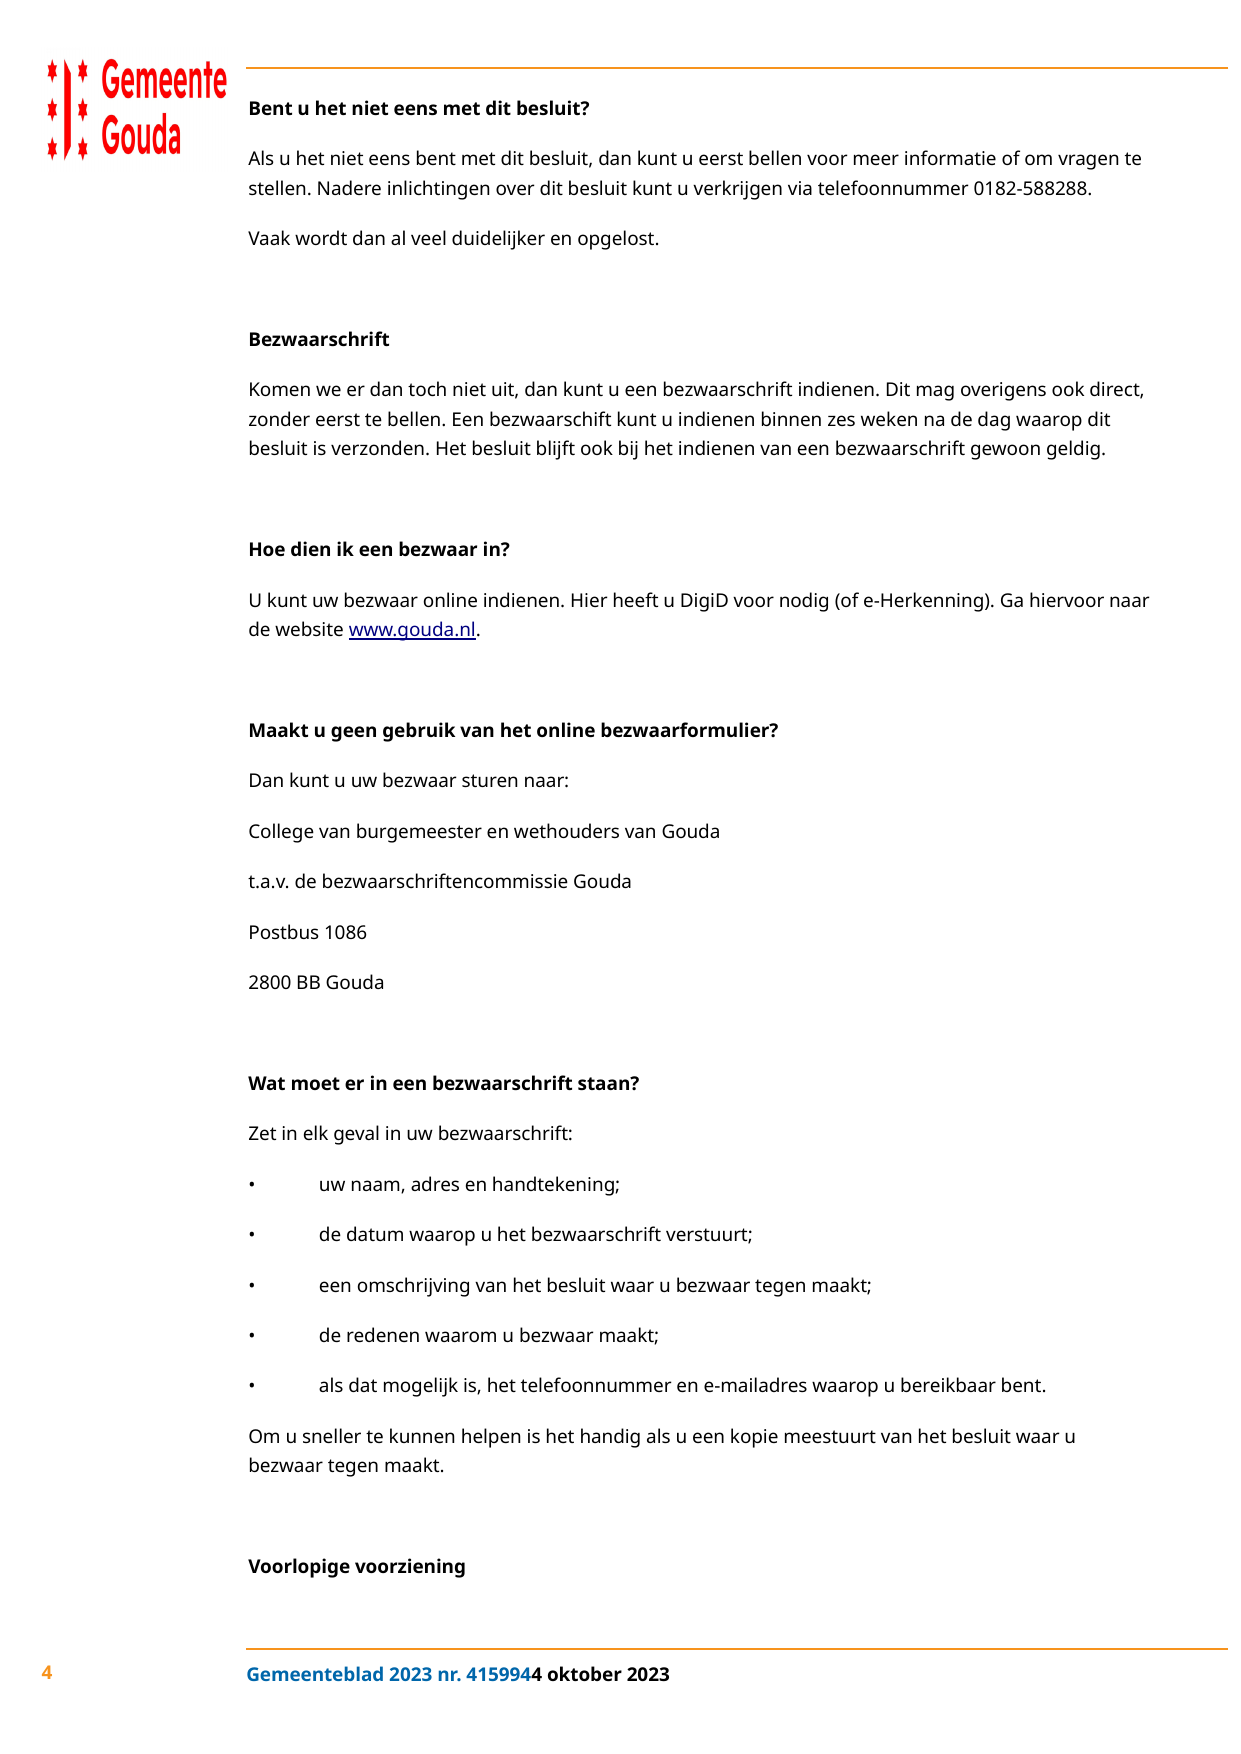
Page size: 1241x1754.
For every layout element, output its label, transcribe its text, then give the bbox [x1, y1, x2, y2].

text Bezwaarschrift [248, 326, 1152, 352]
text • de datum waarop u het bezwaarschrift verstuurt; [248, 1221, 1152, 1247]
text Zet in elk geval in uw bezwaarschrift: [248, 1121, 1152, 1146]
text Voorlopige voorziening [248, 1553, 1152, 1579]
text • een omschrijving van het besluit waar u bezwaar tegen maakt; [248, 1272, 1152, 1298]
text Wat moet er in een bezwaarschrift staan? [248, 1070, 1152, 1096]
text College van burgemeester en wethouders van Gouda [248, 818, 1152, 844]
text Postbus 1086 [248, 919, 1152, 945]
text Om u sneller te kunnen helpen is het handig als u een kopie meestuurt van het besluit waar u bezwaar tegen maakt. [248, 1423, 1152, 1478]
text U kunt uw bezwaar online indienen. Hier heeft u DigiD voor nodig (of e-Herkenning). Ga hiervoor naar de website www.gouda.nl. [248, 587, 1152, 642]
text • uw naam, adres en handtekening; [248, 1171, 1152, 1197]
text Dan kunt u uw bezwaar sturen naar: [248, 768, 1152, 793]
text Hoe dien ik een bezwaar in? [248, 536, 1152, 562]
text Komen we er dan toch niet uit, dan kunt u een bezwaarschrift indienen. Dit mag overigens ook direct, zonder eerst te bellen. Een bezwaarschift kunt u indienen binnen zes weken na de dag waarop dit besluit is verzonden. Het besluit blijft ook bij het indienen van een bezwaarschrift gewoon geldig. [248, 376, 1152, 461]
text 2800 BB Gouda [248, 969, 1152, 995]
text Maakt u geen gebruik van het online bezwaarformulier? [248, 717, 1152, 743]
text Vaak wordt dan al veel duidelijker en opgelost. [248, 225, 1152, 251]
text Bent u het niet eens met dit besluit? [248, 95, 1152, 121]
picture [41, 47, 231, 172]
text • de redenen waarom u bezwaar maakt; [248, 1322, 1152, 1348]
text • als dat mogelijk is, het telefoonnummer en e-mailadres waarop u bereikbaar bent. [248, 1373, 1152, 1398]
text t.a.v. de bezwaarschriftencommissie Gouda [248, 868, 1152, 894]
text Als u het niet eens bent met dit besluit, dan kunt u eerst bellen voor meer informatie of om vragen te stellen. Nadere inlichtingen over dit besluit kunt u verkrijgen via telefoonnummer 0182-588288. [248, 145, 1152, 201]
